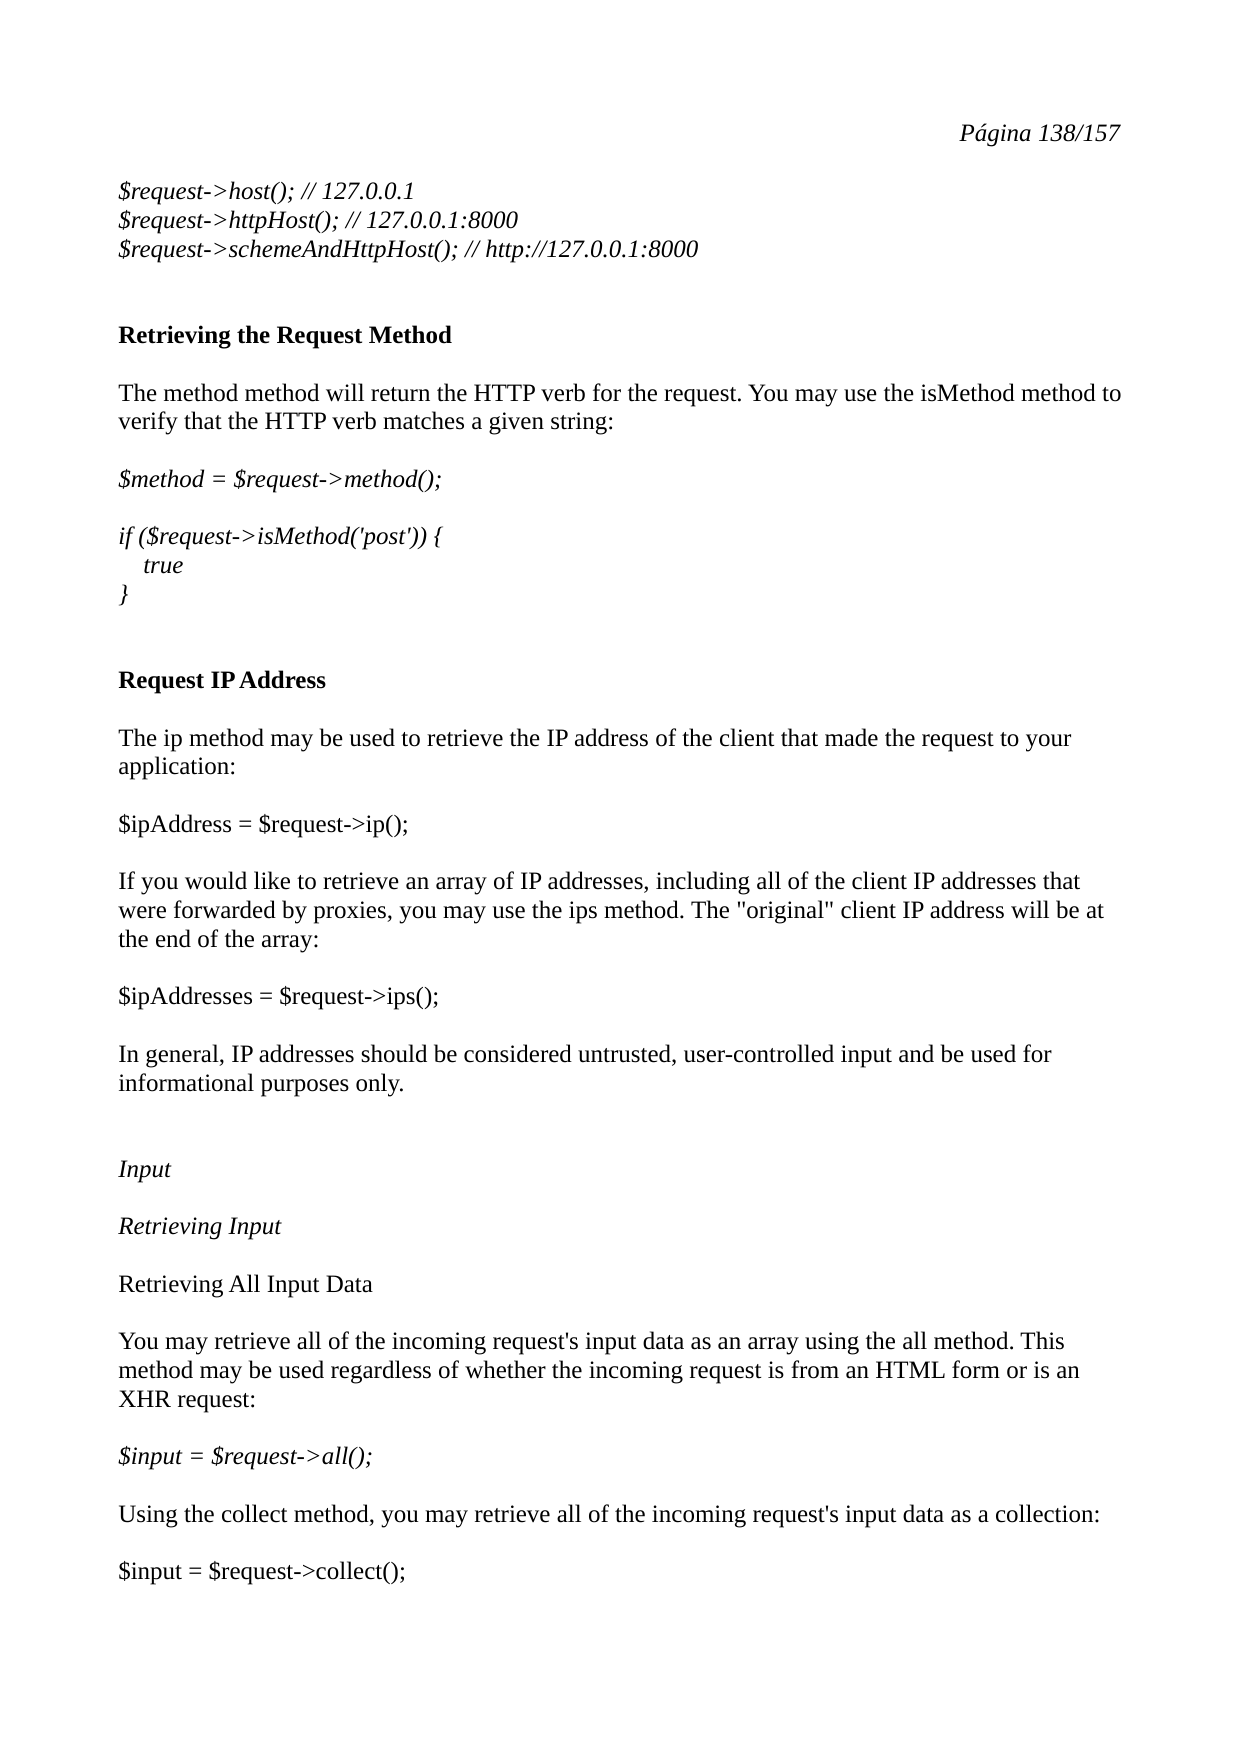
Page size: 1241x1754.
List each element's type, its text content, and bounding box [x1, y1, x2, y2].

text Retrieving All Input Data [118, 1269, 1122, 1298]
text In general, IP addresses should be considered untrusted, user-controlled input and be used for informational purposes only. [118, 1039, 1122, 1096]
text The ip method may be used to retrieve the IP address of the client that made the request to your application: [118, 723, 1122, 780]
text The method method will return the HTTP verb for the request. You may use the isMethod method to verify that the HTTP verb matches a given string: [118, 378, 1122, 435]
text $ipAddress = $request->ip(); [118, 809, 1122, 838]
text } [118, 579, 1122, 608]
text $input = $request->all(); [118, 1441, 1122, 1470]
text Request IP Address [118, 665, 1122, 694]
text You may retrieve all of the incoming request's input data as an array using the all method. This method may be used regardless of whether the incoming request is from an HTML form or is an XHR request: [118, 1326, 1122, 1413]
text $request->httpHost(); // 127.0.0.1:8000 [118, 205, 1122, 234]
text $request->schemeAndHttpHost(); // http://127.0.0.1:8000 [118, 234, 1122, 263]
text Retrieving the Request Method [118, 320, 1122, 349]
text Input [118, 1154, 1122, 1183]
text true [118, 550, 1122, 579]
text $ipAddresses = $request->ips(); [118, 981, 1122, 1010]
text if ($request->isMethod('post')) { [118, 521, 1122, 550]
text If you would like to retrieve an array of IP addresses, including all of the client IP addresses that were forwarded by proxies, you may use the ips method. The "original" client IP address will be at the end of the array: [118, 866, 1122, 953]
text $method = $request->method(); [118, 464, 1122, 493]
text Retrieving Input [118, 1211, 1122, 1240]
text $request->host(); // 127.0.0.1 [118, 176, 1122, 205]
text $input = $request->collect(); [118, 1556, 1122, 1585]
text Using the collect method, you may retrieve all of the incoming request's input data as a collection: [118, 1499, 1122, 1528]
